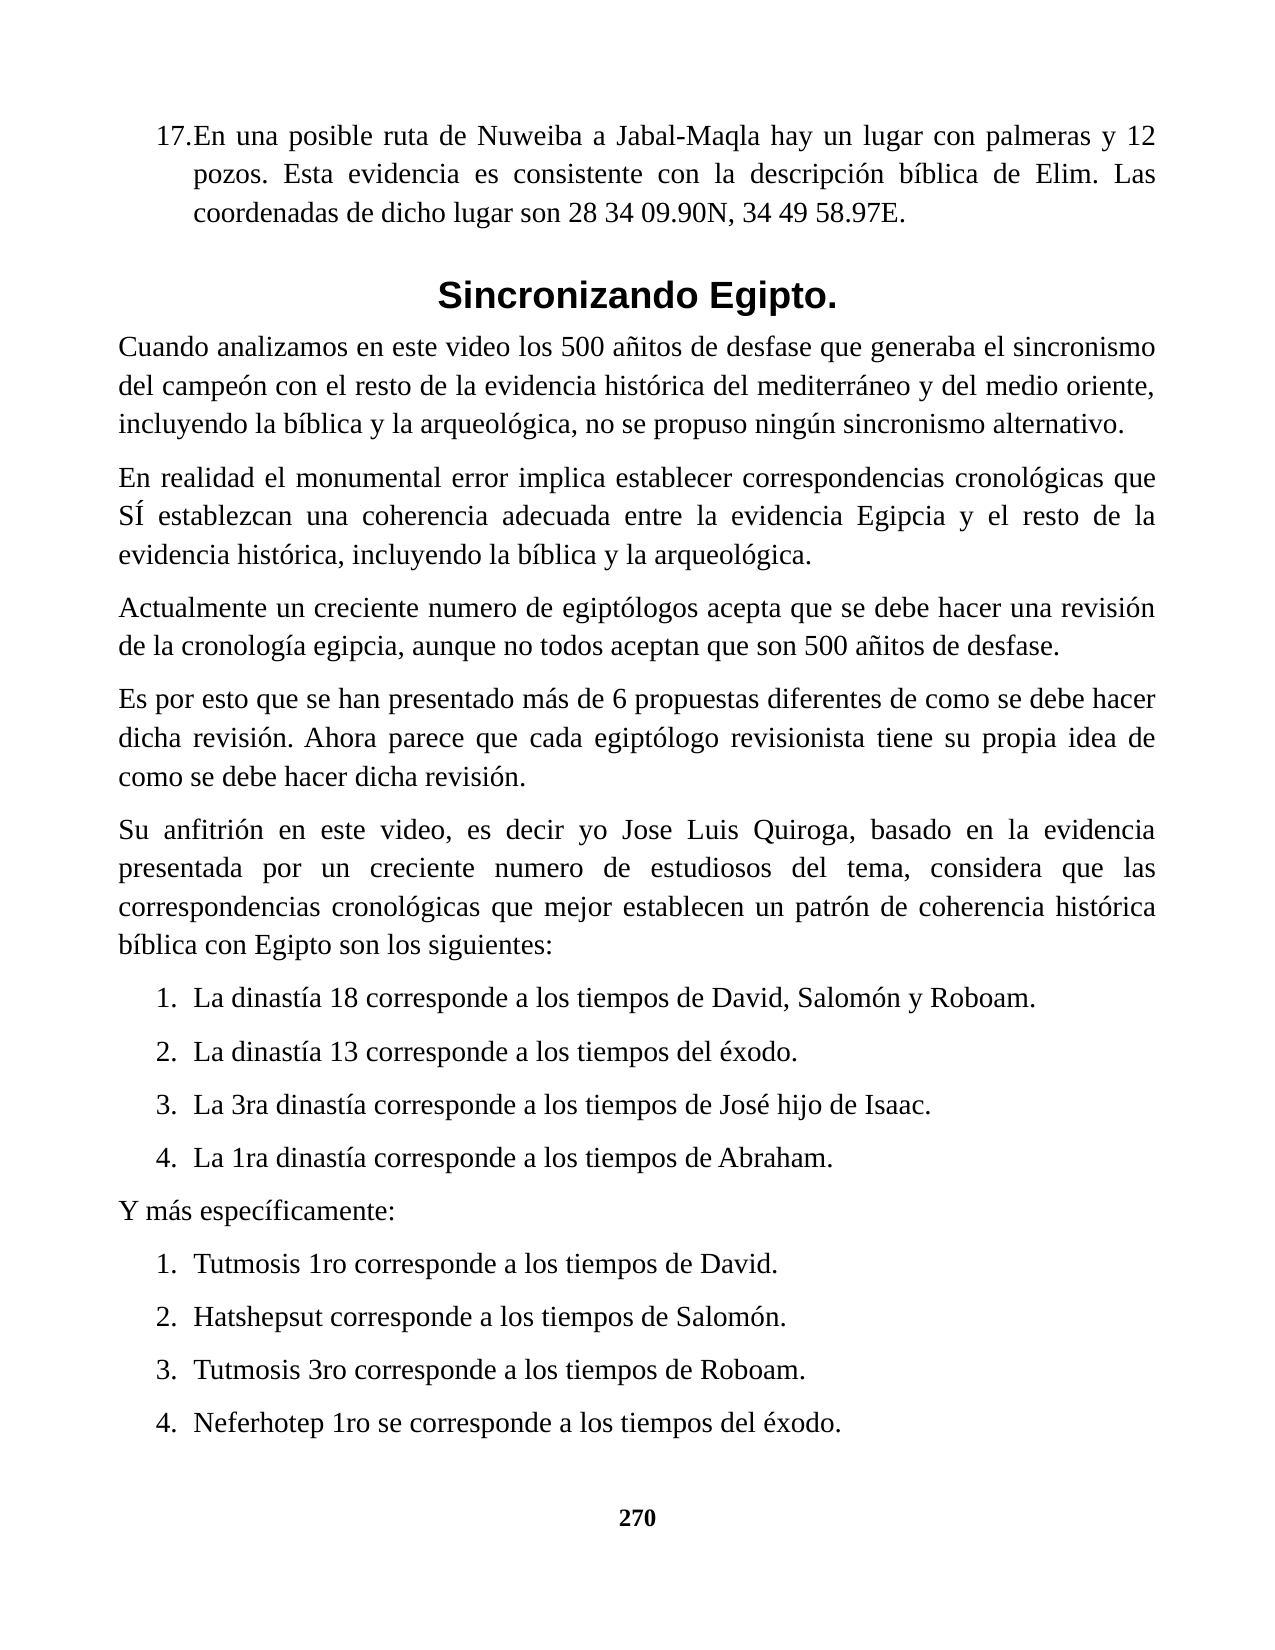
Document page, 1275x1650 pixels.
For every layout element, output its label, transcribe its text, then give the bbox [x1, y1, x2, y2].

list En una posible ruta de Nuweiba a Jabal-Maqla hay un lugar con palmeras y 12 pozos. Esta evidencia es consistente con la descripción bíblica de Elim. Las coordenadas de dicho lugar son 28 34 09.90N, 34 49 58.97E. [156, 118, 1157, 229]
text Y más específicamente: [118, 1193, 1157, 1227]
text Actualmente un creciente numero de egiptólogos acepta que se debe hacer una revisión de la cronología egipcia, aunque no todos aceptan que son 500 añitos de desfase. [118, 590, 1157, 662]
subtitle Sincronizando Egipto. [118, 273, 1157, 317]
list La 3ra dinastía corresponde a los tiempos de José hijo de Isaac. [156, 1087, 1157, 1120]
list La dinastía 13 corresponde a los tiempos del éxodo. [156, 1034, 1157, 1067]
list La 1ra dinastía corresponde a los tiempos de Abraham. [156, 1140, 1157, 1173]
list Neferhotep 1ro se corresponde a los tiempos del éxodo. [156, 1406, 1157, 1439]
list La dinastía 18 corresponde a los tiempos de David, Salomón y Roboam. [156, 981, 1157, 1014]
text Es por esto que se han presentado más de 6 propuestas diferentes de como se debe hacer dicha revisión. Ahora parece que cada egiptólogo revisionista tiene su propia idea de como se debe hacer dicha revisión. [118, 682, 1157, 792]
list Hatshepsut corresponde a los tiempos de Salomón. [156, 1299, 1157, 1333]
text Su anfitrión en este video, es decir yo Jose Luis Quiroga, basado en la evidencia presentada por un creciente numero de estudiosos del tema, considera que las correspondencias cronológicas que mejor establecen un patrón de coherencia histórica bíblica con Egipto son los siguientes: [118, 812, 1157, 961]
list Tutmosis 1ro corresponde a los tiempos de David. [156, 1246, 1157, 1280]
list Tutmosis 3ro corresponde a los tiempos de Roboam. [156, 1352, 1157, 1386]
text En realidad el monumental error implica establecer correspondencias cronológicas que SÍ establezcan una coherencia adecuada entre la evidencia Egipcia y el resto de la evidencia histórica, incluyendo la bíblica y la arqueológica. [118, 460, 1157, 570]
text Cuando analizamos en este video los 500 añitos de desfase que generaba el sincronismo del campeón con el resto de la evidencia histórica del mediterráneo y del medio oriente, incluyendo la bíblica y la arqueológica, no se propuso ningún sincronismo alternativo. [118, 329, 1157, 440]
